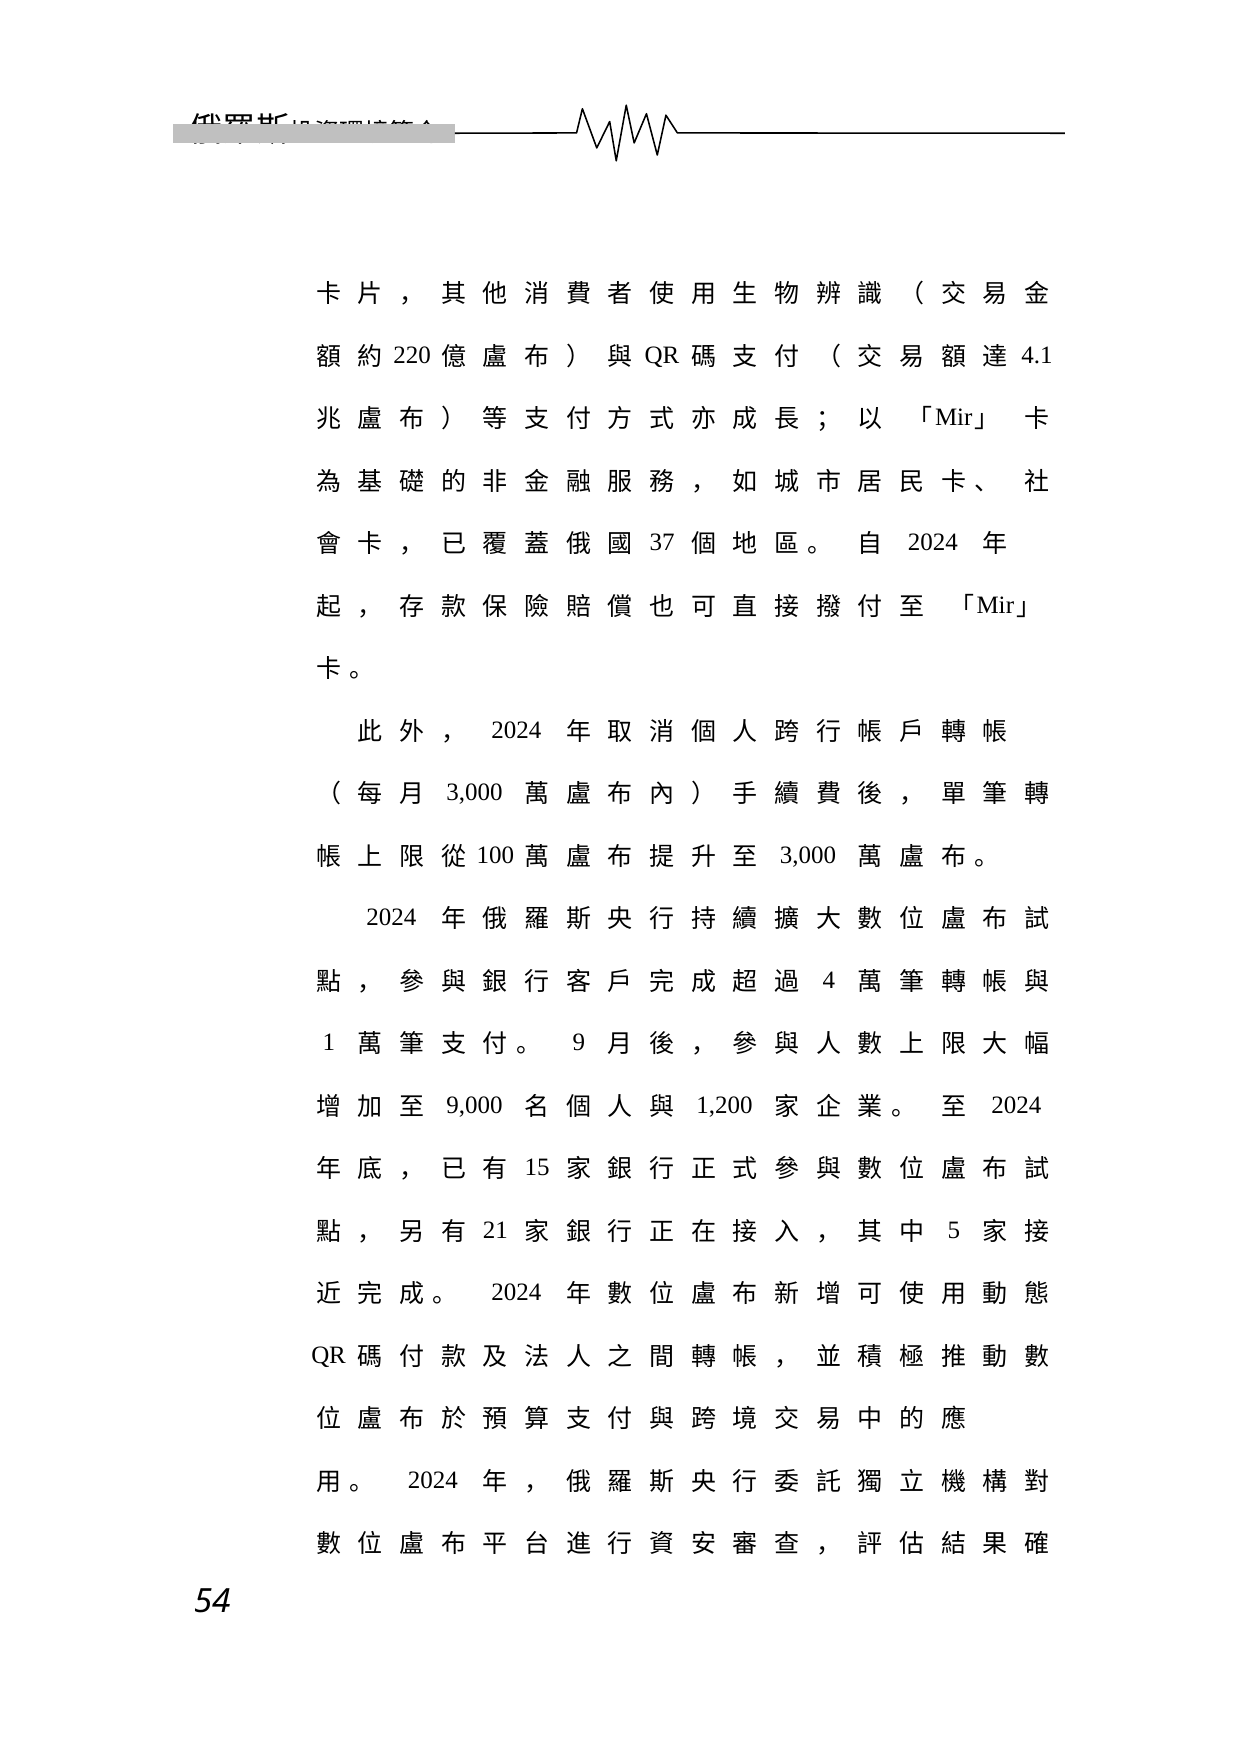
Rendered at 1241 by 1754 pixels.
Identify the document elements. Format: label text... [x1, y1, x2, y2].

text 此外，2024年取消個人跨行帳戶轉帳（每月3,000萬盧布內）手續費後，單筆轉帳上限從100萬盧布提升至3,000萬盧布。 [281, 688, 1058, 875]
text 卡片，其他消費者使用生物辨識（交易金額約220億盧布）與QR碼支付（交易額達4.1兆盧布）等支付方式亦成長；以「Mir」卡為基礎的非金融服務，如城市居民卡、社會卡，已覆蓋俄國37個地區。自2024年起，存款保險賠償也可直接撥付至「Mir」卡。 [281, 250, 1058, 688]
text 2024年俄羅斯央行持續擴大數位盧布試點，參與銀行客戶完成超過4萬筆轉帳與1萬筆支付。9月後，參與人數上限大幅增加至9,000名個人與1,200家企業。至2024年底，已有15家銀行正式參與數位盧布試點，另有21家銀行正在接入，其中5家接近完成。2024年數位盧布新增可使用動態QR碼付款及法人之間轉帳，並積極推動數位盧布於預算支付與跨境交易中的應用。2024年，俄羅斯央行委託獨立機構對數位盧布平台進行資安審查，評估結果確 [281, 875, 1058, 1563]
